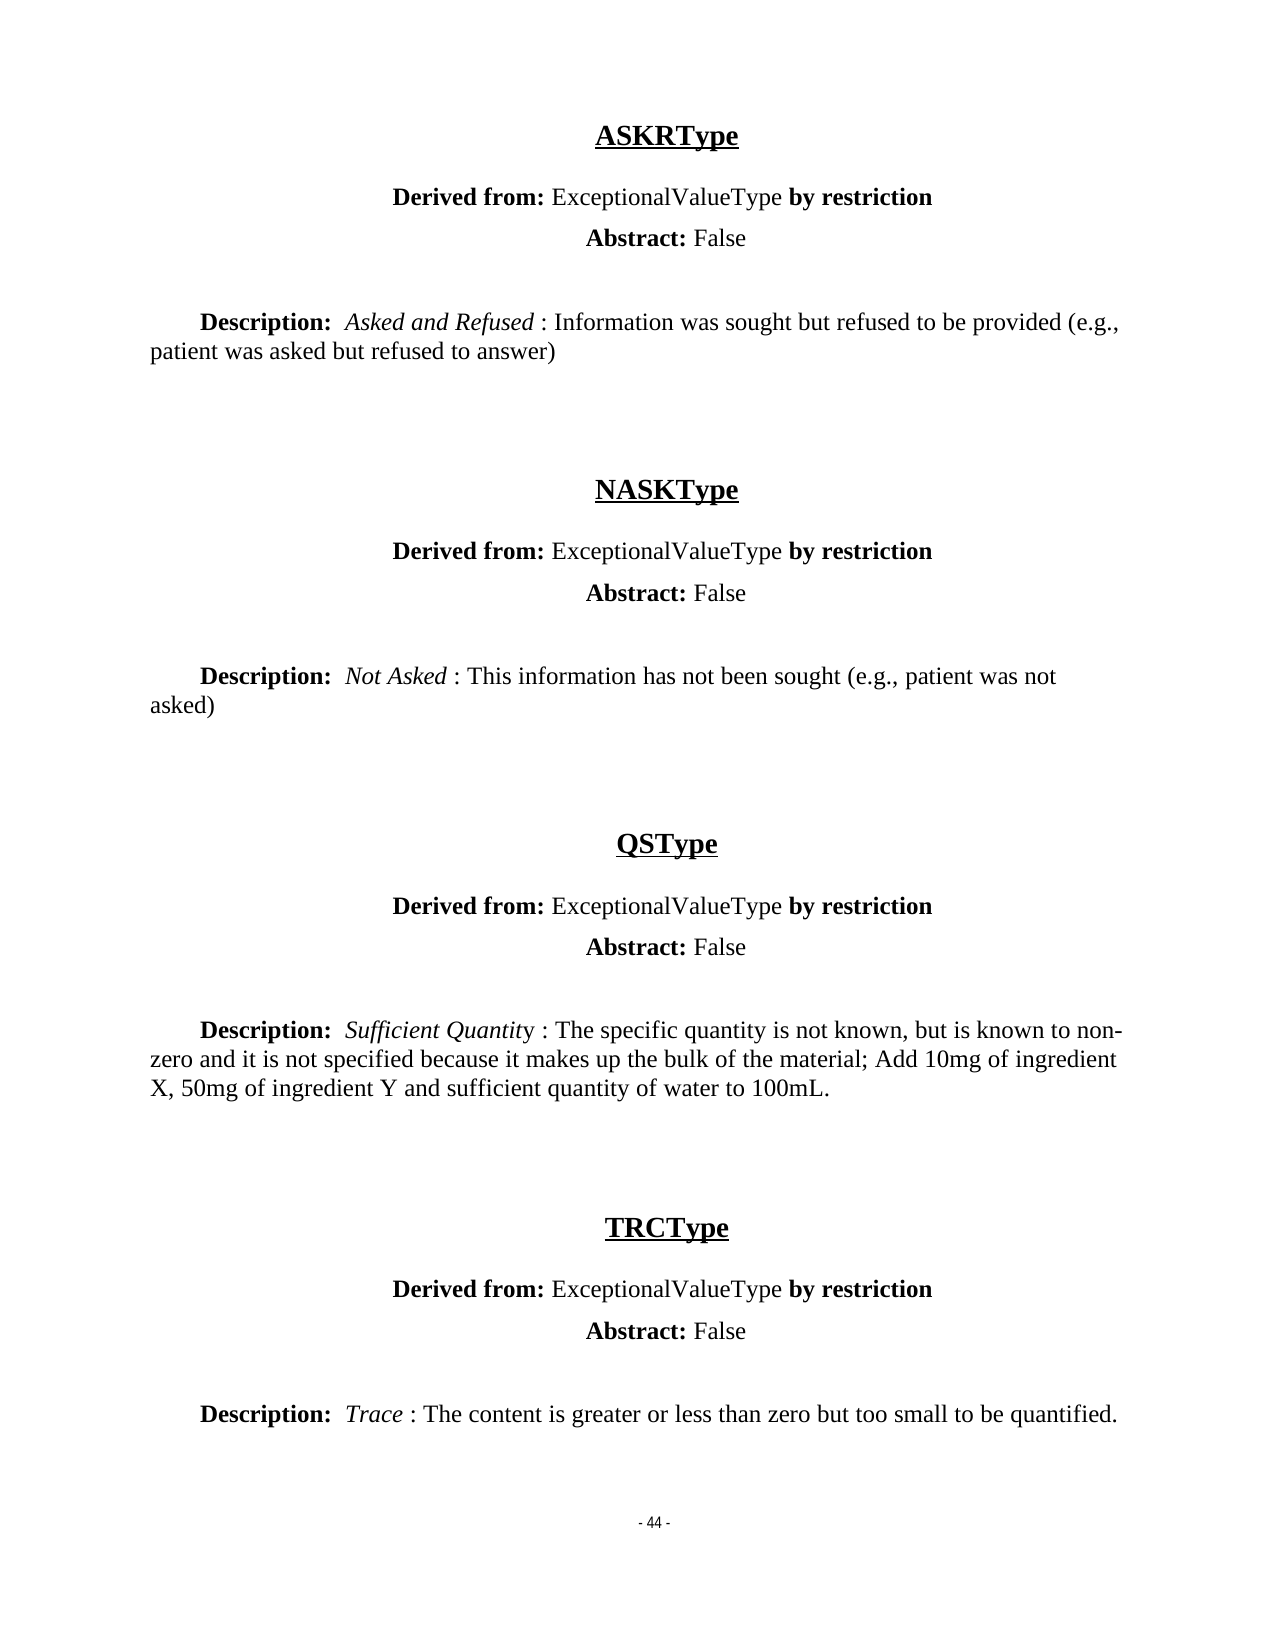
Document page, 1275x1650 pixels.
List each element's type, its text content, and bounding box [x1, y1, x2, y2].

text Abstract: False [150, 1316, 1125, 1344]
text Description: Not Asked : This information has not been sought (e.g., patient was not asked) [150, 661, 1125, 719]
text TRCType [150, 1210, 1125, 1244]
text Description: Trace : The content is greater or less than zero but too small to be quantified. [150, 1399, 1125, 1428]
text ASKRType [150, 118, 1125, 152]
text QSType [150, 827, 1125, 860]
text Description: Asked and Refused : Information was sought but refused to be provided (e.g., patient was asked but refused to answer) [150, 306, 1125, 364]
text Derived from: ExceptionalValueType by restriction [150, 182, 1125, 211]
text Derived from: ExceptionalValueType by restriction [150, 1274, 1125, 1303]
text Abstract: False [150, 932, 1125, 961]
text Description: Sufficient Quantity : The specific quantity is not known, but is known to non-zero and it is not specified because it makes up the bulk of the material; Add 10mg of ingredient X, 50mg of ingredient Y and sufficient quantity of water to 100mL. [150, 1015, 1125, 1102]
text Abstract: False [150, 223, 1125, 252]
text Abstract: False [150, 578, 1125, 607]
text Derived from: ExceptionalValueType by restriction [150, 891, 1125, 919]
text NASKType [150, 472, 1125, 506]
text Derived from: ExceptionalValueType by restriction [150, 536, 1125, 565]
